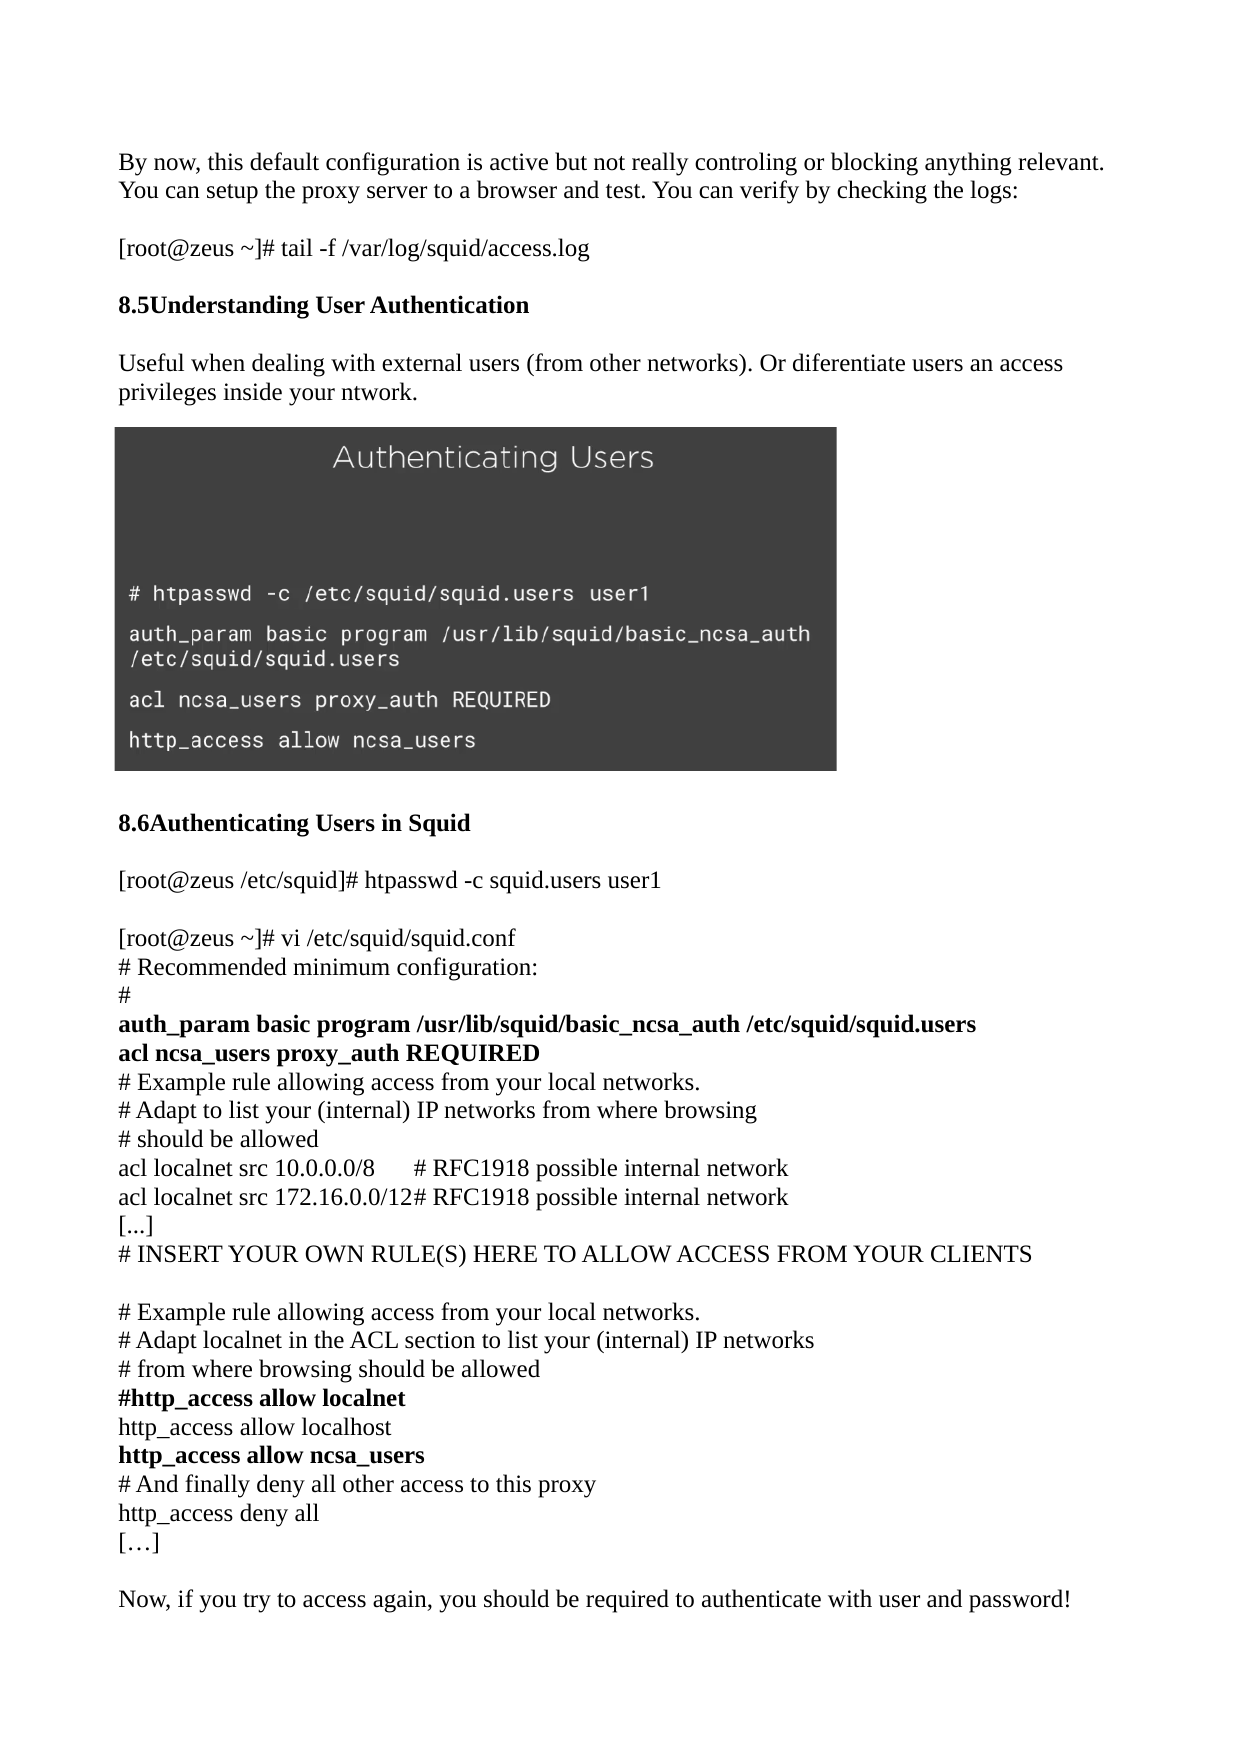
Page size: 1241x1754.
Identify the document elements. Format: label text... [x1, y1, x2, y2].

text [root@zeus ~]# vi /etc/squid/squid.conf [118, 923, 1122, 952]
text # INSERT YOUR OWN RULE(S) HERE TO ALLOW ACCESS FROM YOUR CLIENTS [118, 1239, 1122, 1268]
text 8.5Understanding User Authentication [118, 291, 1122, 319]
text # from where browsing should be allowed [118, 1354, 1122, 1383]
text # Example rule allowing access from your local networks. [118, 1297, 1122, 1326]
text 8.6Authenticating Users in Squid [118, 808, 1122, 837]
text [...] [118, 1211, 1122, 1239]
picture [114, 427, 837, 771]
text […] [118, 1527, 1122, 1556]
text auth_param basic program /usr/lib/squid/basic_ncsa_auth /etc/squid/squid.users [118, 1009, 1122, 1038]
text # Recommended minimum configuration: [118, 952, 1122, 981]
text By now, this default configuration is active but not really controling or blocking anything relevant. You can setup the proxy server to a browser and test. You can verify by checking the logs: [118, 147, 1122, 204]
text # Adapt localnet in the ACL section to list your (internal) IP networks [118, 1326, 1122, 1354]
text # [118, 981, 1122, 1009]
text http_access allow localhost [118, 1412, 1122, 1441]
text Useful when dealing with external users (from other networks). Or diferentiate users an access privileges inside your ntwork. [118, 348, 1122, 406]
text acl ncsa_users proxy_auth REQUIRED [118, 1038, 1122, 1067]
text acl localnet src 172.16.0.0/12 # RFC1918 possible internal network [118, 1182, 1122, 1211]
text Now, if you try to access again, you should be required to authenticate with user and password! [118, 1584, 1122, 1613]
text http_access deny all [118, 1498, 1122, 1527]
text http_access allow ncsa_users [118, 1441, 1122, 1469]
text # should be allowed [118, 1124, 1122, 1153]
text #http_access allow localnet [118, 1383, 1122, 1412]
text # Example rule allowing access from your local networks. [118, 1067, 1122, 1096]
text # Adapt to list your (internal) IP networks from where browsing [118, 1096, 1122, 1124]
text acl localnet src 10.0.0.0/8 # RFC1918 possible internal network [118, 1153, 1122, 1182]
text [root@zeus ~]# tail -f /var/log/squid/access.log [118, 233, 1122, 262]
text [root@zeus /etc/squid]# htpasswd -c squid.users user1 [118, 866, 1122, 894]
text # And finally deny all other access to this proxy [118, 1469, 1122, 1498]
